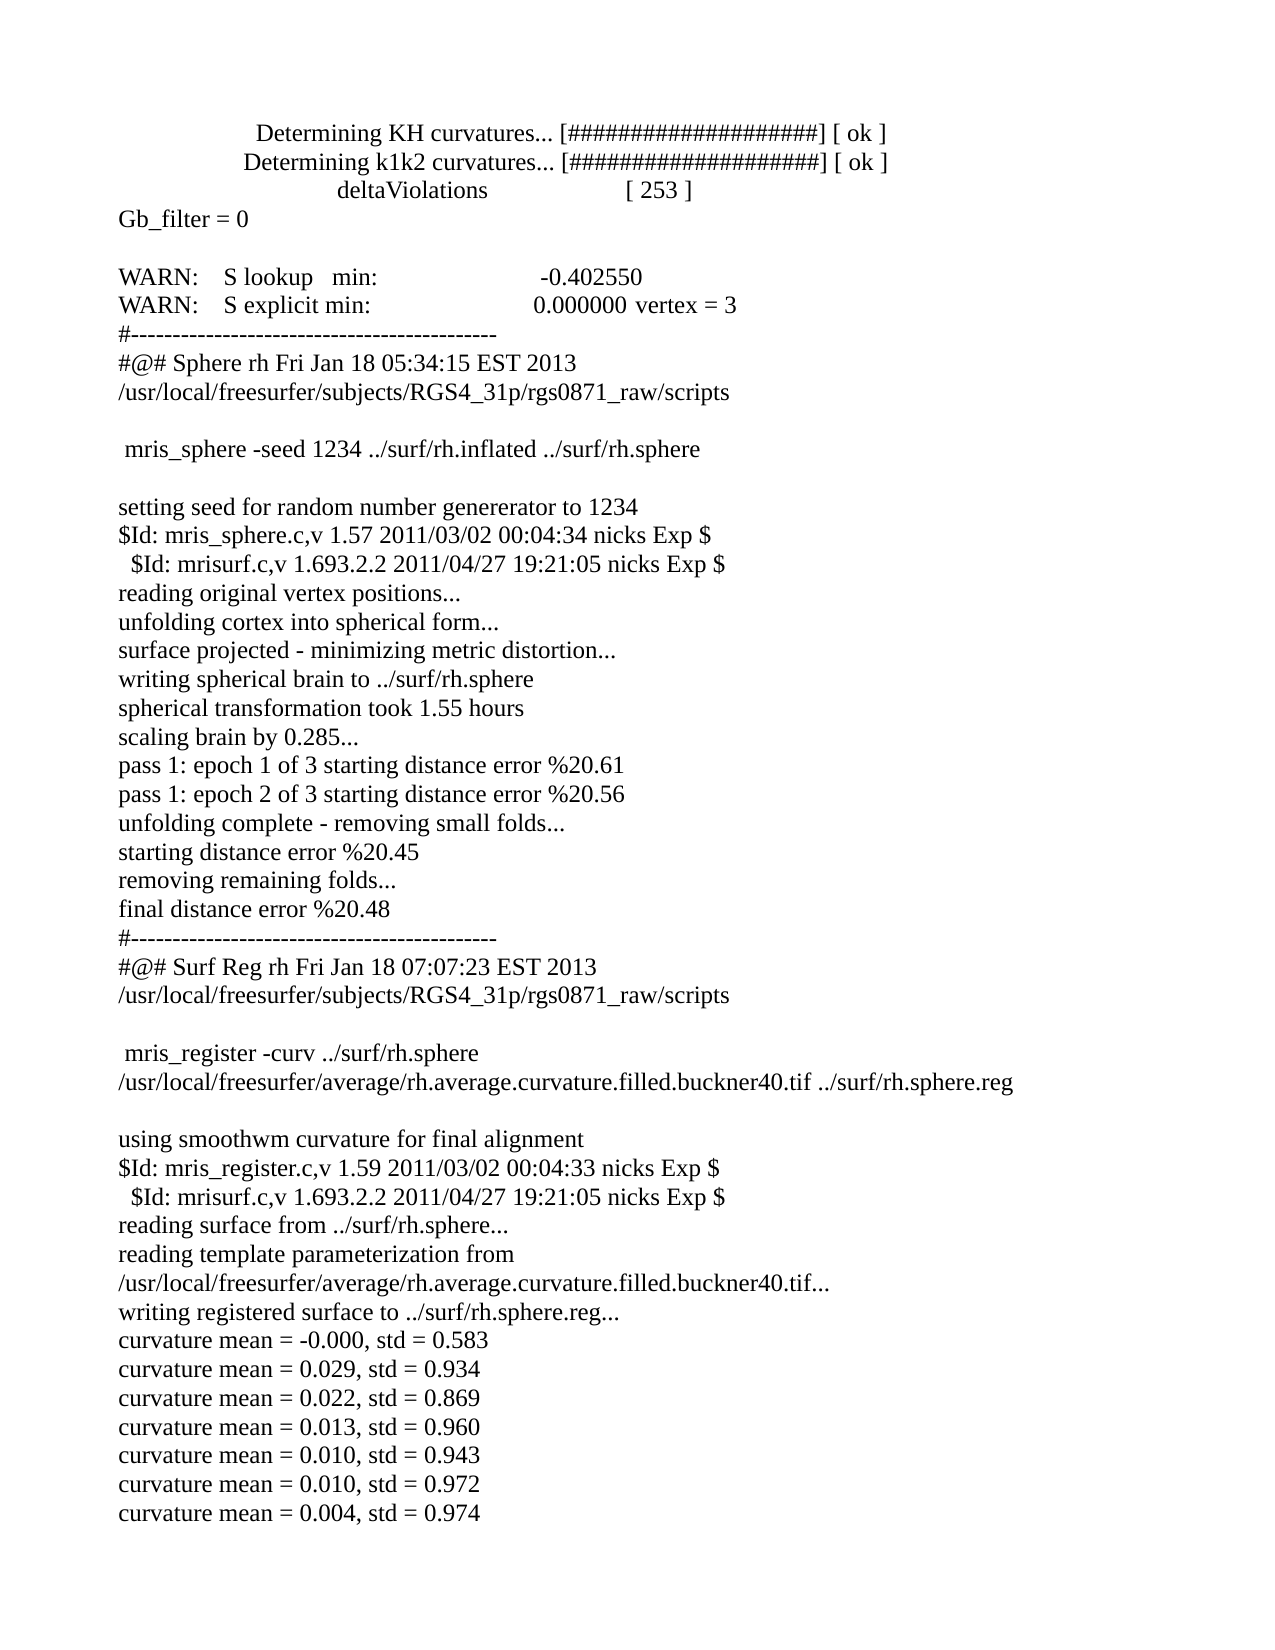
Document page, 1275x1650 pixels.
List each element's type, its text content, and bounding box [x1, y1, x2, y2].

text removing remaining folds... [118, 866, 1157, 894]
text final distance error %20.48 [118, 894, 1157, 923]
text #-------------------------------------------- [118, 319, 1157, 348]
text pass 1: epoch 1 of 3 starting distance error %20.61 [118, 751, 1157, 779]
text mris_sphere -seed 1234 ../surf/rh.inflated ../surf/rh.sphere [118, 434, 1157, 463]
text #@# Sphere rh Fri Jan 18 05:34:15 EST 2013 [118, 348, 1157, 377]
text $Id: mris_register.c,v 1.59 2011/03/02 00:04:33 nicks Exp $ [118, 1153, 1157, 1182]
text $Id: mrisurf.c,v 1.693.2.2 2011/04/27 19:21:05 nicks Exp $ [118, 1182, 1157, 1211]
text spherical transformation took 1.55 hours [118, 693, 1157, 722]
text unfolding complete - removing small folds... [118, 808, 1157, 837]
text Determining KH curvatures... [####################] [ ok ] [118, 118, 1157, 147]
text curvature mean = 0.022, std = 0.869 [118, 1383, 1157, 1412]
text Gb_filter = 0 [118, 204, 1157, 233]
text WARN: S explicit min: 0.000000 vertex = 3 [118, 291, 1157, 319]
text using smoothwm curvature for final alignment [118, 1124, 1157, 1153]
text writing spherical brain to ../surf/rh.sphere [118, 664, 1157, 693]
text surface projected - minimizing metric distortion... [118, 636, 1157, 664]
text Determining k1k2 curvatures... [####################] [ ok ] [118, 147, 1157, 176]
text $Id: mris_sphere.c,v 1.57 2011/03/02 00:04:34 nicks Exp $ [118, 521, 1157, 549]
text writing registered surface to ../surf/rh.sphere.reg... [118, 1297, 1157, 1326]
text /usr/local/freesurfer/subjects/RGS4_31p/rgs0871_raw/scripts [118, 377, 1157, 406]
text curvature mean = 0.010, std = 0.943 [118, 1441, 1157, 1469]
text pass 1: epoch 2 of 3 starting distance error %20.56 [118, 779, 1157, 808]
text #@# Surf Reg rh Fri Jan 18 07:07:23 EST 2013 [118, 952, 1157, 981]
text curvature mean = 0.029, std = 0.934 [118, 1354, 1157, 1383]
text starting distance error %20.45 [118, 837, 1157, 866]
text #-------------------------------------------- [118, 923, 1157, 952]
text curvature mean = -0.000, std = 0.583 [118, 1326, 1157, 1354]
text scaling brain by 0.285... [118, 722, 1157, 751]
text curvature mean = 0.004, std = 0.974 [118, 1498, 1157, 1527]
text unfolding cortex into spherical form... [118, 607, 1157, 636]
text curvature mean = 0.013, std = 0.960 [118, 1412, 1157, 1441]
text deltaViolations [ 253 ] [118, 176, 1157, 204]
text curvature mean = 0.010, std = 0.972 [118, 1469, 1157, 1498]
text setting seed for random number genererator to 1234 [118, 492, 1157, 521]
text WARN: S lookup min: -0.402550 [118, 262, 1157, 291]
text /usr/local/freesurfer/subjects/RGS4_31p/rgs0871_raw/scripts [118, 981, 1157, 1009]
text reading original vertex positions... [118, 578, 1157, 607]
text reading surface from ../surf/rh.sphere... [118, 1211, 1157, 1239]
text reading template parameterization from /usr/local/freesurfer/average/rh.average.curvature.filled.buckner40.tif... [118, 1239, 1157, 1297]
text $Id: mrisurf.c,v 1.693.2.2 2011/04/27 19:21:05 nicks Exp $ [118, 549, 1157, 578]
text mris_register -curv ../surf/rh.sphere /usr/local/freesurfer/average/rh.average.curvature.filled.buckner40.tif ../surf/rh.sphere.reg [118, 1038, 1157, 1096]
